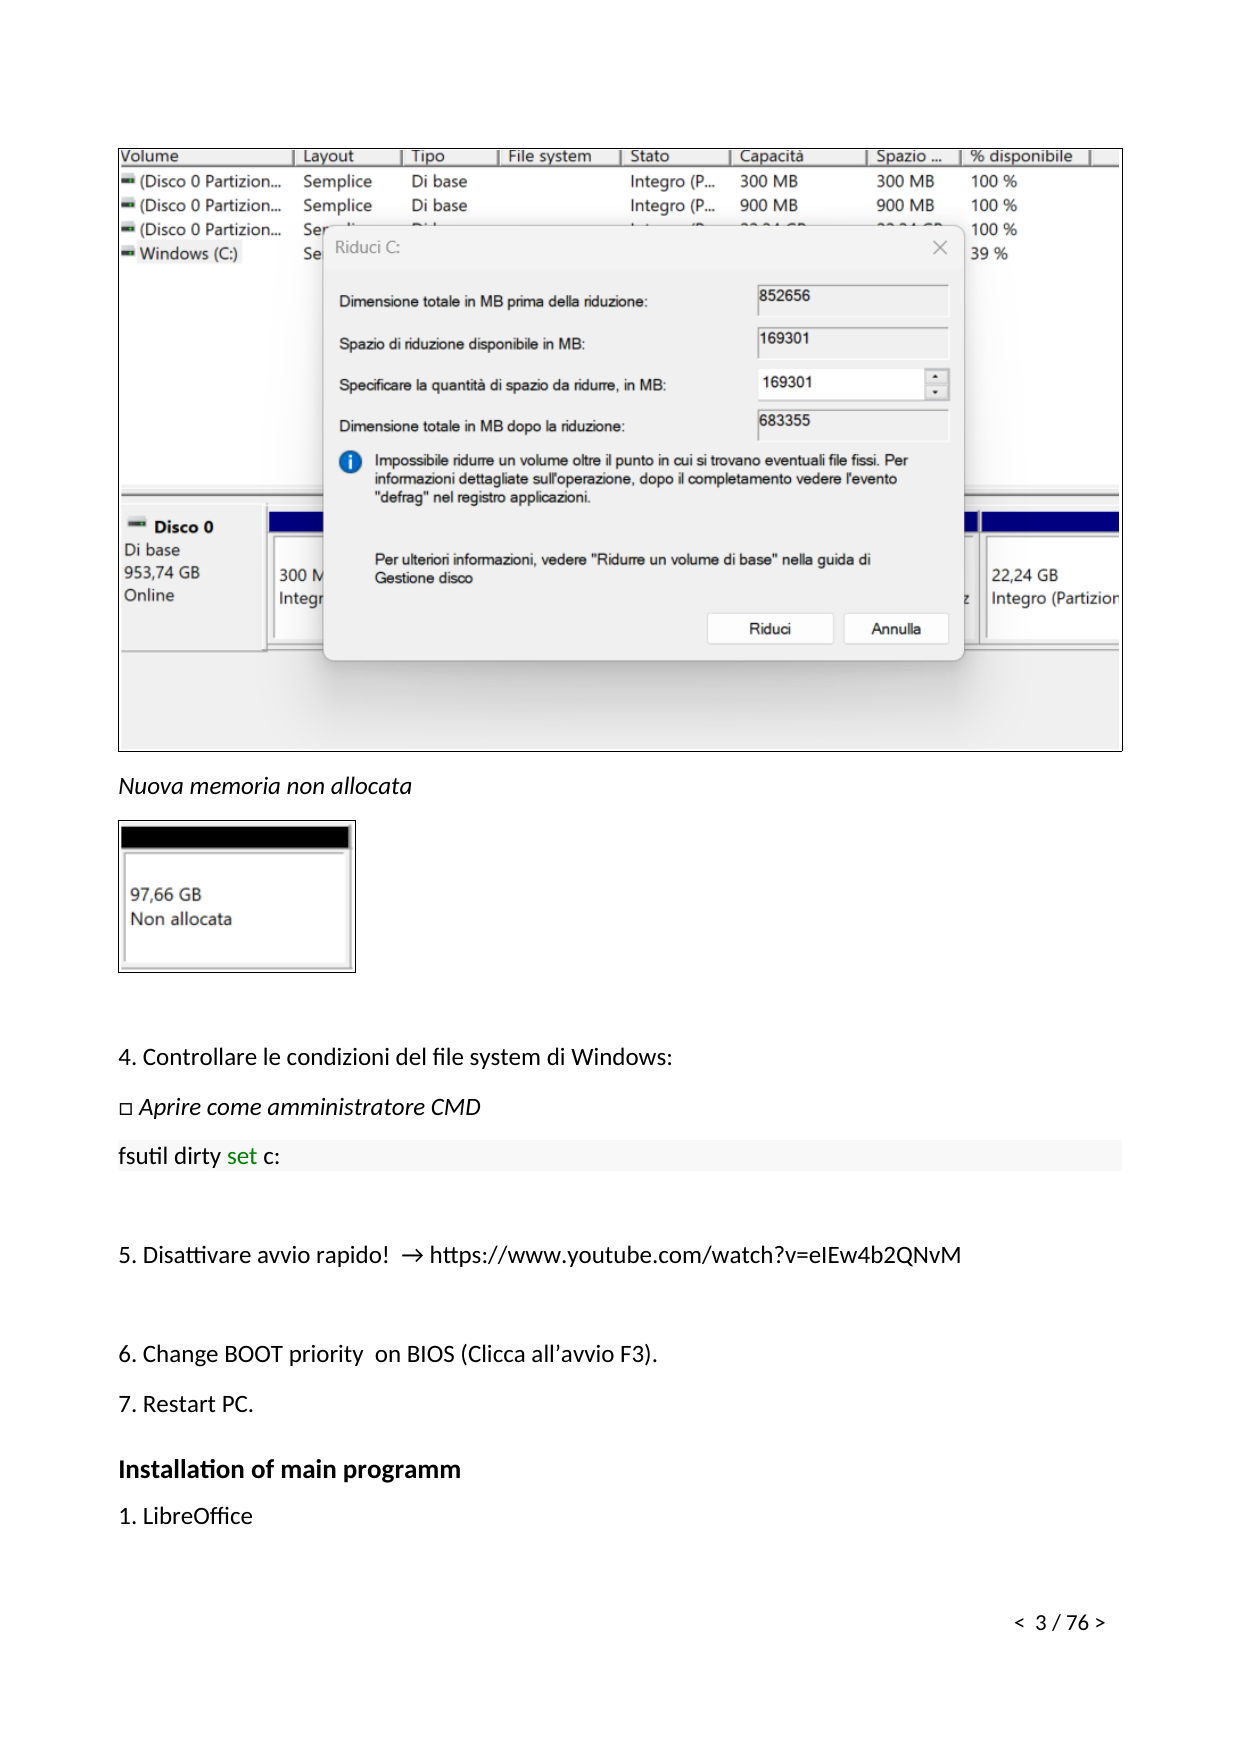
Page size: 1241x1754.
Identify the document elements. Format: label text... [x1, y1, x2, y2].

text fsutil dirty set c: [118, 1140, 1122, 1171]
text Nuova memoria non allocata [118, 770, 1122, 801]
picture [121, 150, 1119, 749]
text □ Aprire come amministratore CMD [118, 1091, 1122, 1121]
subtitle Installation of main programm [118, 1452, 1122, 1485]
text 6. Change BOOT priority on BIOS (Clicca all’avvio F3). [118, 1338, 1122, 1369]
text 1. LibreOffice [118, 1500, 1122, 1531]
text 7. Restart PC. [118, 1388, 1122, 1419]
text 4. Controllare le condizioni del file system di Windows: [118, 1041, 1122, 1072]
text 5. Disattivare avvio rapido! → https://www.youtube.com/watch?v=eIEw4b2QNvM [118, 1239, 1122, 1270]
picture [121, 822, 353, 970]
